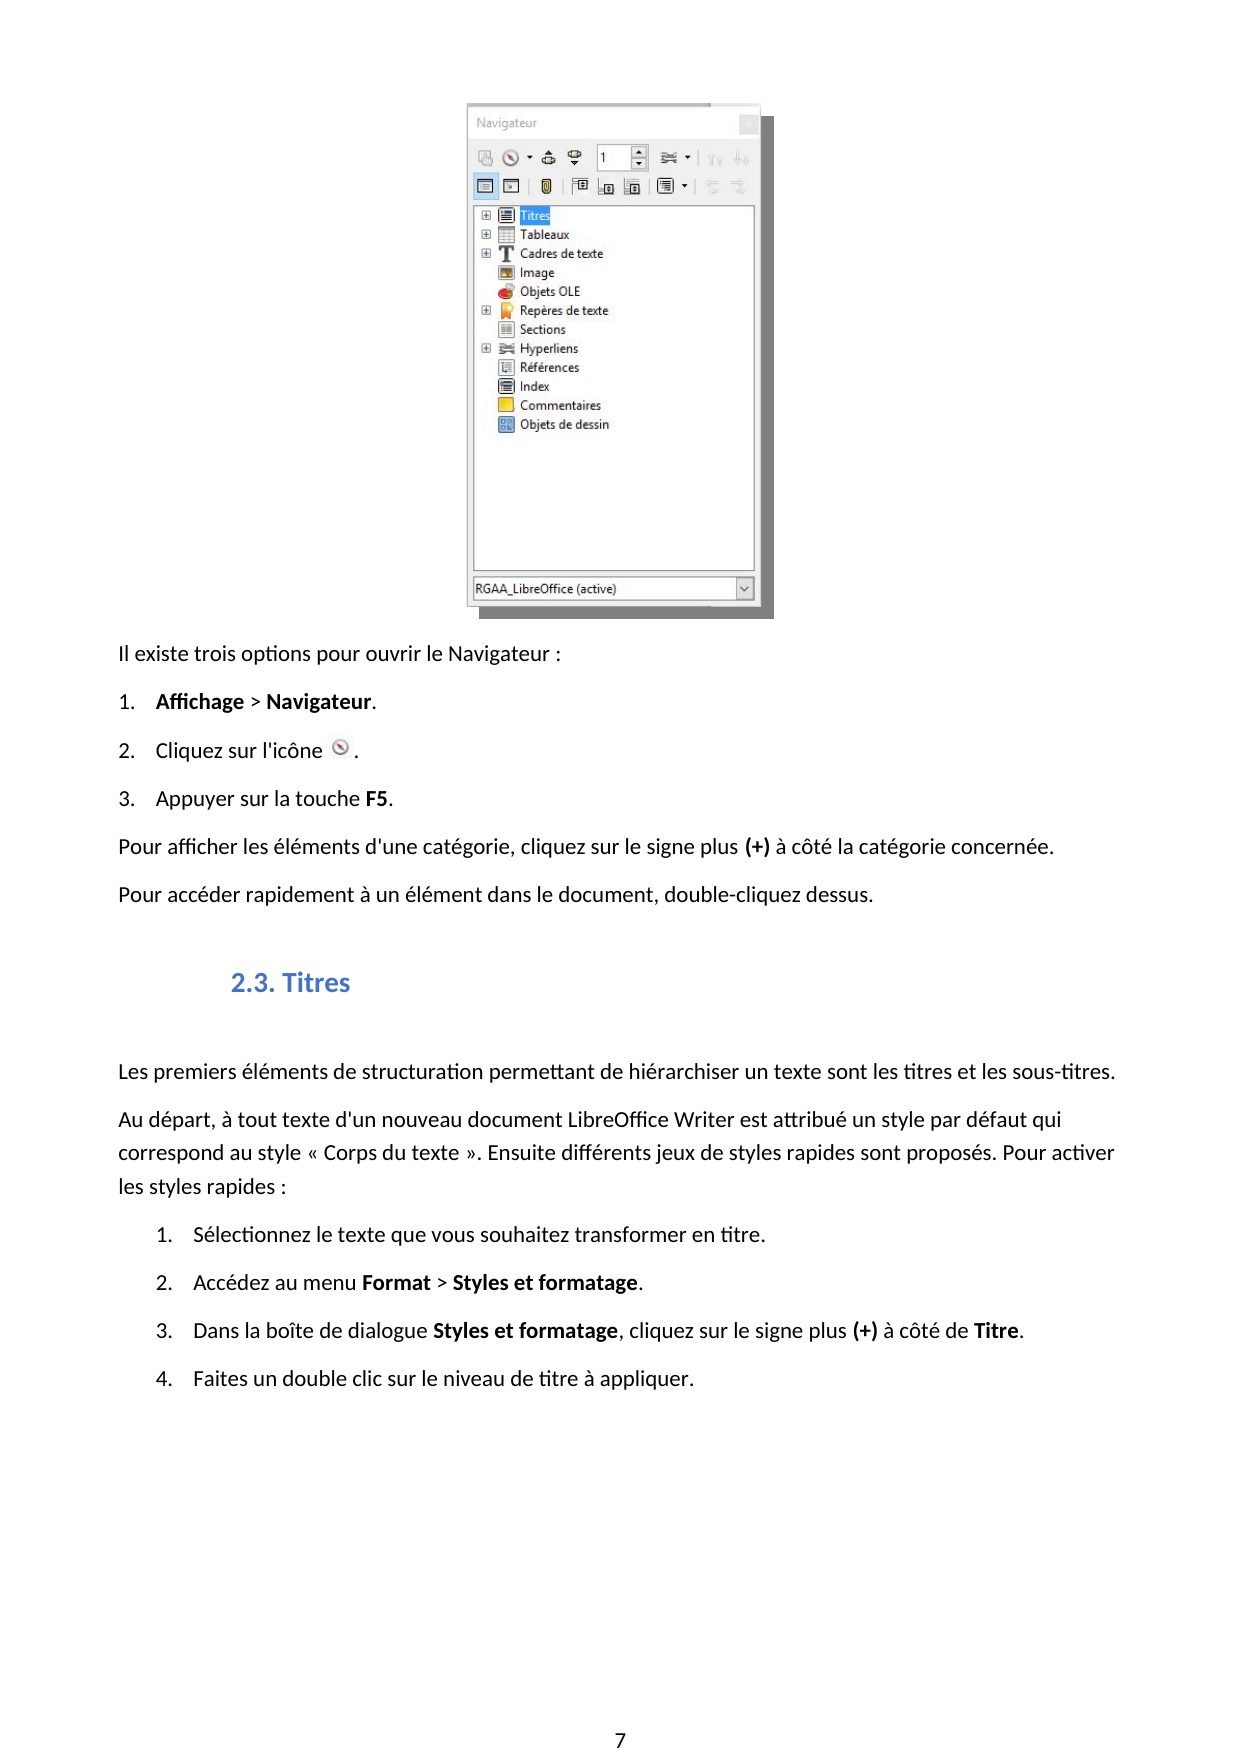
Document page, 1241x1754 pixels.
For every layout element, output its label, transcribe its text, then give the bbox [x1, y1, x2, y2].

text Pour accéder rapidement à un élément dans le document, double-cliquez dessus. [118, 881, 1122, 908]
list Affichage > Navigateur. [118, 687, 1122, 715]
list Appuyer sur la touche F5. [118, 784, 1122, 812]
picture [328, 735, 354, 759]
list Sélectionnez le texte que vous souhaitez transformer en titre. [156, 1220, 1122, 1248]
picture [466, 103, 762, 607]
list Dans la boîte de dialogue Styles et formatage, cliquez sur le signe plus (+) à côté de Titre. [156, 1316, 1122, 1344]
list Accédez au menu Format > Styles et formatage. [156, 1268, 1122, 1296]
text Au départ, à tout texte d'un nouveau document LibreOffice Writer est attribué un style par défaut qui correspond au style « Corps du texte ». Ensuite différents jeux de styles rapides sont proposés. Pour activer les styles rapides : [118, 1105, 1122, 1200]
text Les premiers éléments de structuration permettant de hiérarchiser un texte sont les titres et les sous-titres. [118, 1057, 1122, 1085]
text Pour afficher les éléments d'une catégorie, cliquez sur le signe plus (+) à côté la catégorie concernée. [118, 832, 1122, 860]
list Faites un double clic sur le niveau de titre à appliquer. [156, 1364, 1122, 1392]
subtitle 2.3. Titres [156, 964, 1122, 1000]
text Il existe trois options pour ouvrir le Navigateur : [118, 639, 1122, 667]
list Cliquez sur l'icône . [118, 735, 1122, 764]
